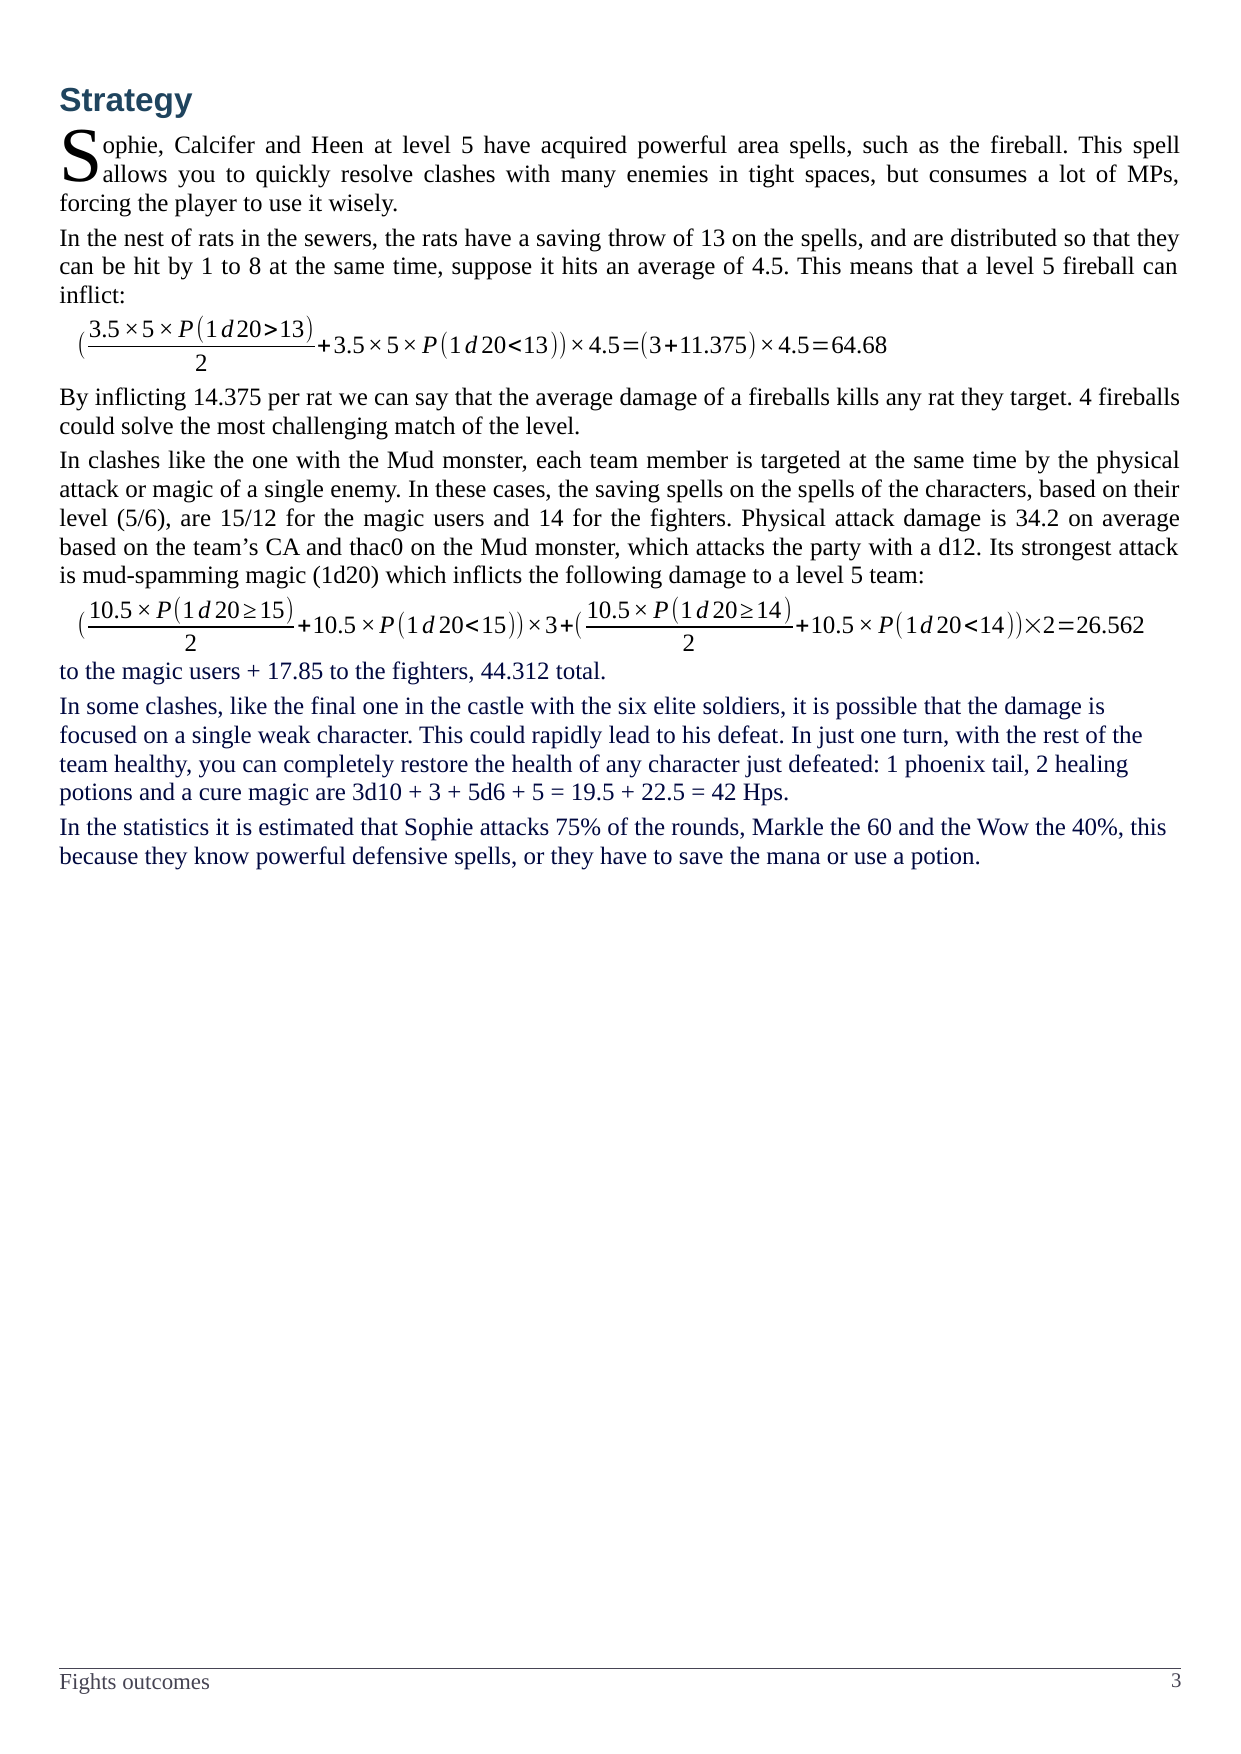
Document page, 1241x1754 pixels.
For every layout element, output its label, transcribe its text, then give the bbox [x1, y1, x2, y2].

text to the magic users + 17.85 to the fighters, 44.312 total. [59, 595, 1181, 685]
text By inflicting 14.375 per rat we can say that the average damage of a fireballs kills any rat they target. 4 fireballs could solve the most challenging match of the level. [59, 382, 1181, 439]
text In the statistics it is estimated that Sophie attacks 75% of the rounds, Markle the 60 and the Wow the 40%, this because they know powerful defensive spells, or they have to save the mana or use a potion. [59, 812, 1181, 869]
text In clashes like the one with the Mud monster, each team member is targeted at the same time by the physical attack or magic of a single enemy. In these cases, the saving spells on the spells of the characters, based on their level (5/6), are 15/12 for the magic users and 14 for the fighters. Physical attack damage is 34.2 on average based on the team’s CA and thac0 on the Mud monster, which attacks the party with a d12. Its strongest attack is mud-spamming magic (1d20) which inflicts the following damage to a level 5 team: [59, 446, 1181, 589]
text In some clashes, like the final one in the castle with the six elite soldiers, it is possible that the damage is focused on a single weak character. This could rapidly lead to his defeat. In just one turn, with the rest of the team healthy, you can completely restore the health of any character just defeated: 1 phoenix tail, 2 healing potions and a cure magic are 3d10 + 3 + 5d6 + 5 = 19.5 + 22.5 = 42 Hps. [59, 691, 1181, 806]
subtitle Strategy [59, 80, 1181, 118]
text In the nest of rats in the sewers, the rats have a saving throw of 13 on the spells, and are distributed so that they can be hit by 1 to 8 at the same time, suppose it hits an average of 4.5. This means that a level 5 fireball can inflict: [59, 223, 1181, 309]
text Sophie, Calcifer and Heen at level 5 have acquired powerful area spells, such as the fireball. This spell allows you to quickly resolve clashes with many enemies in tight spaces, but consumes a lot of MPs, forcing the player to use it wisely. [59, 131, 1181, 217]
